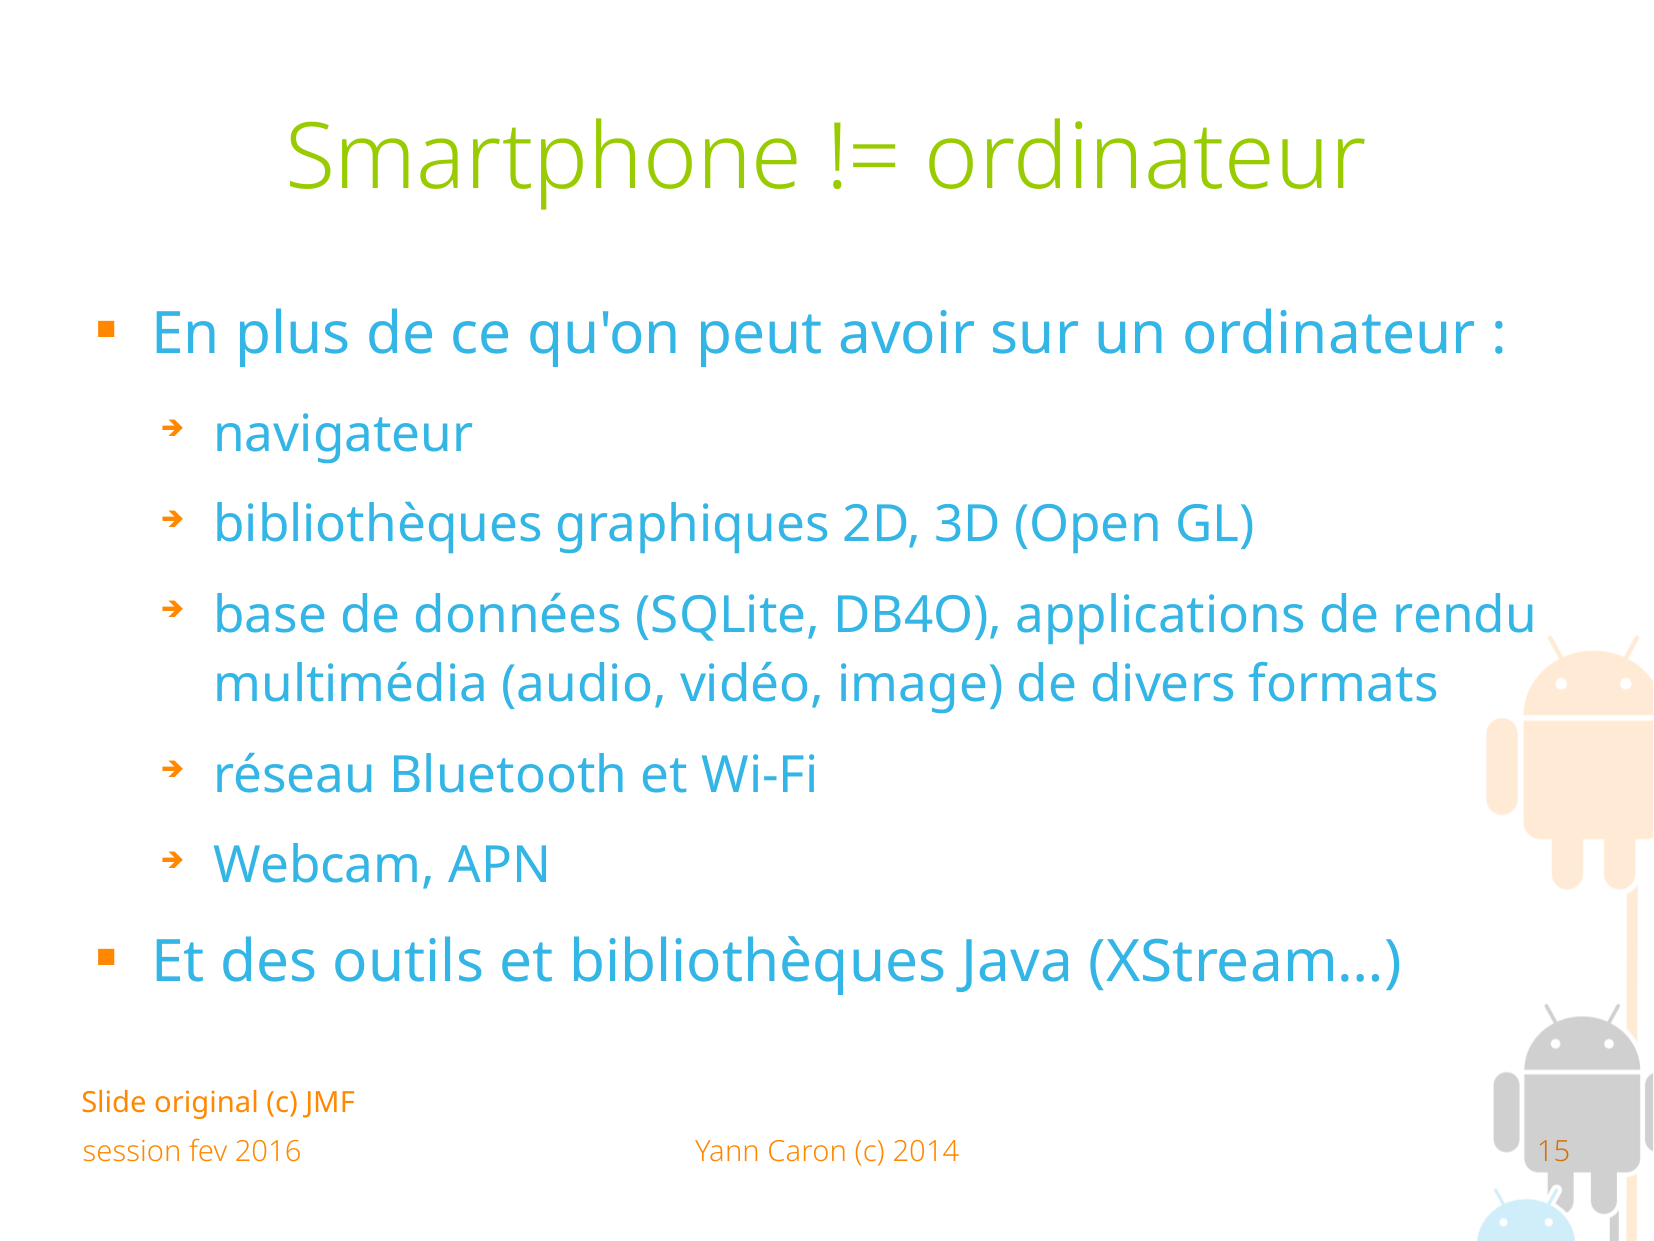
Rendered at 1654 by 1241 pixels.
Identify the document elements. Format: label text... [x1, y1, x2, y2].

list En plus de ce qu'on peut avoir sur un ordinateur : navigateur bibliothèques graphiques 2D, 3D (Open GL) base de données (SQLite, DB4O), applications de rendu multimédia (audio, vidéo, image) de divers formats réseau Bluetooth et Wi-Fi Webcam, APN Et des outils et bibliothèques Java (XStream…) [82, 290, 1571, 1010]
text_box Slide original (c) JMF [66, 1073, 379, 1123]
picture [240, 423, 1654, 1241]
title Smartphone != ordinateur [82, 49, 1571, 257]
